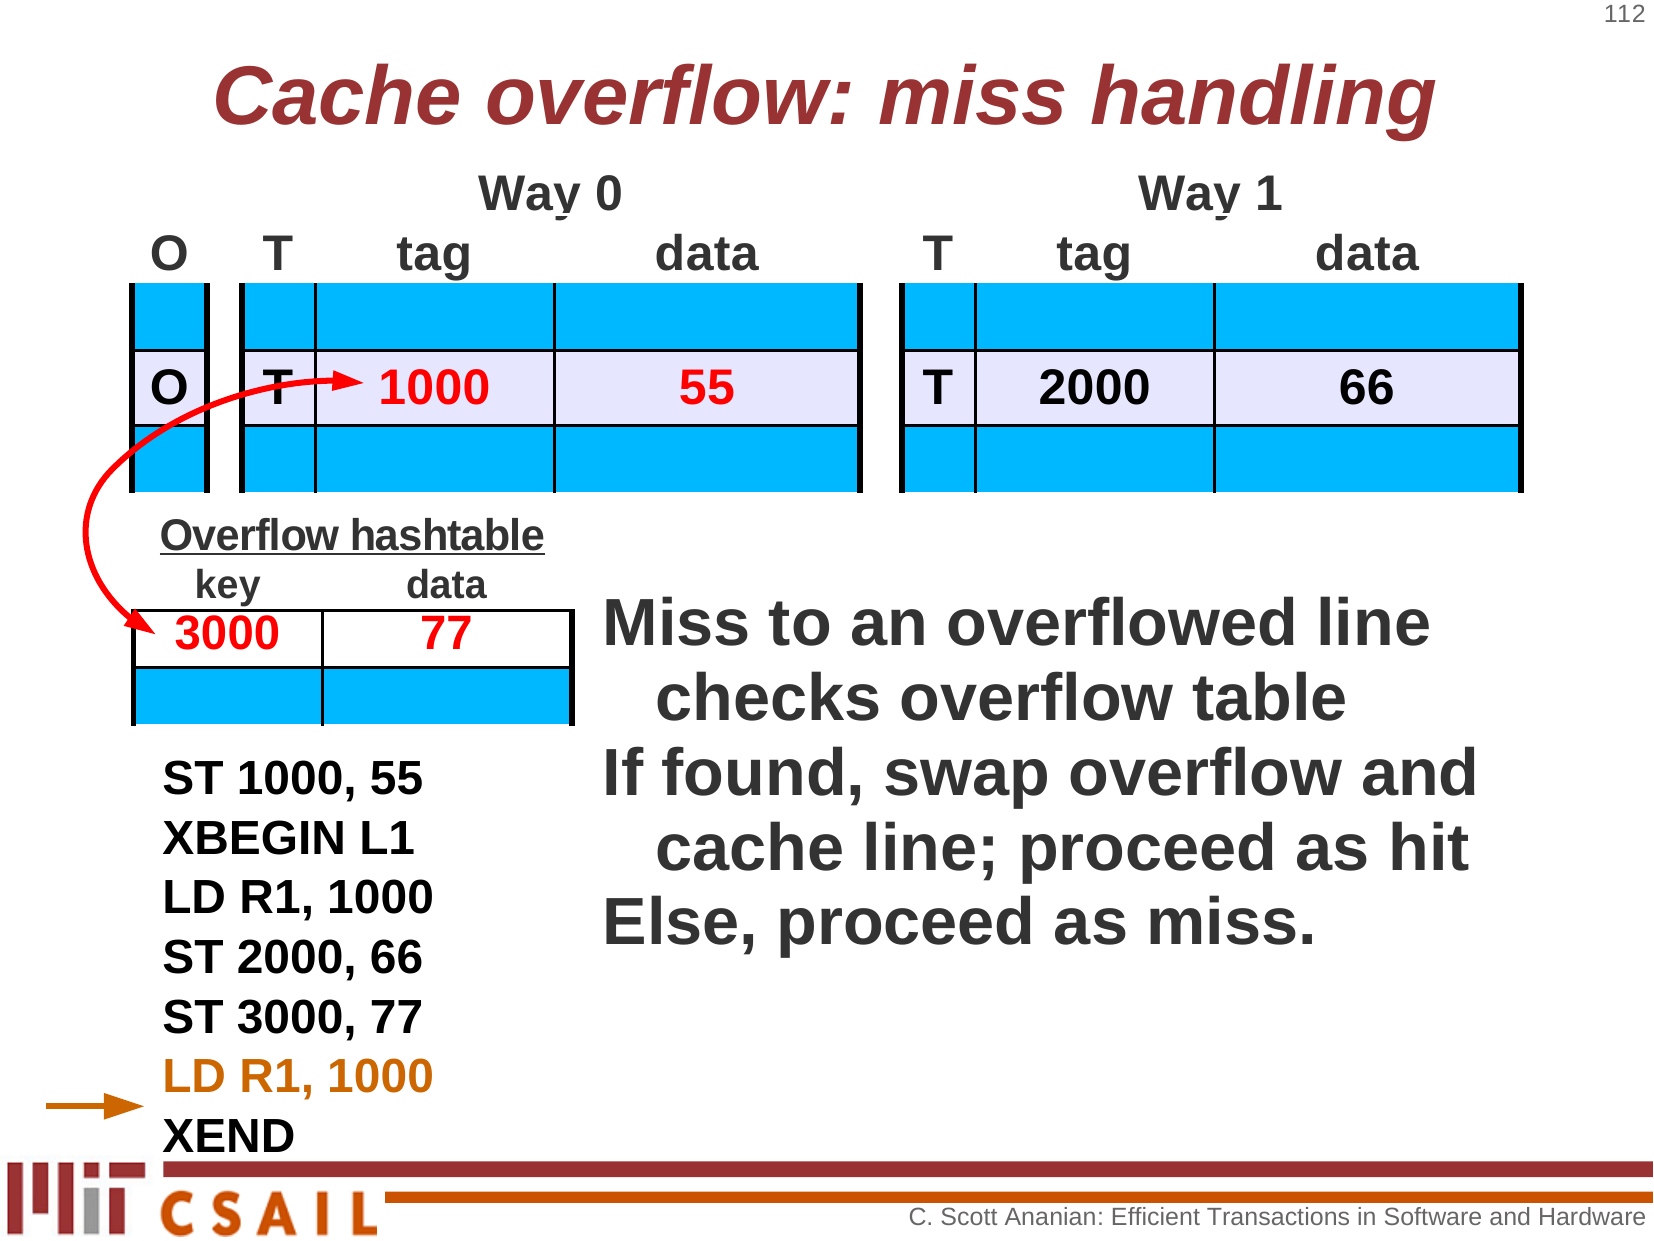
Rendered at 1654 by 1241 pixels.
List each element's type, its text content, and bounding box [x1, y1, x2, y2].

chart [127, 163, 1526, 495]
list Miss to an overflowed line checks overflow table If found, swap overflow and cache line; proceed as hit Else, proceed as miss. [585, 585, 1561, 1140]
picture [0, 1155, 377, 1237]
title Cache overflow: miss handling [51, 28, 1600, 163]
chart [128, 508, 576, 727]
text_box ST 1000, 55 XBEGIN L1 LD R1, 1000 ST 2000, 66 ST 3000, 77 LD R1, 1000 XEND [162, 750, 435, 1164]
